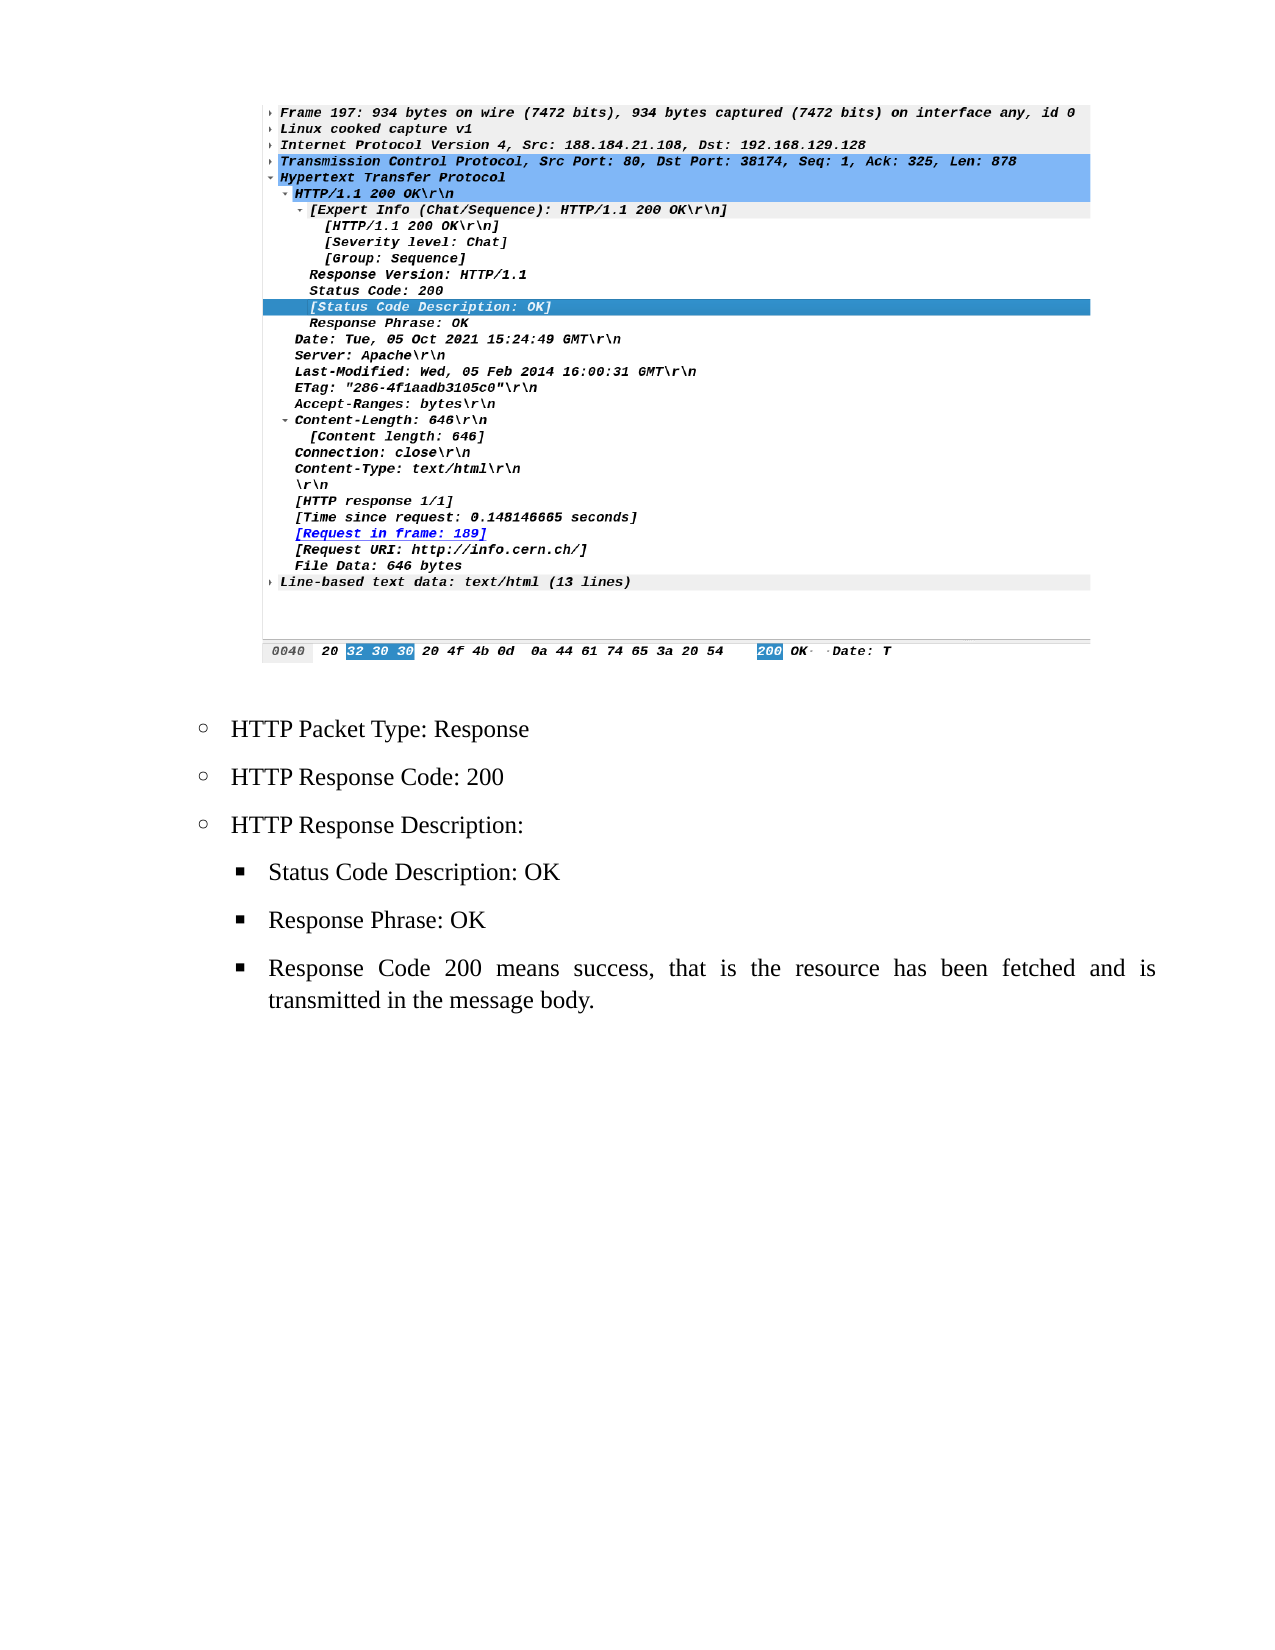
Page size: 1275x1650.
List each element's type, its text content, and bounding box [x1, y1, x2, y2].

subtitle Status Code Description: OK [231, 857, 1157, 886]
picture [262, 105, 1091, 663]
subtitle HTTP Response Code: 200 [193, 762, 1157, 791]
subtitle HTTP Response Description: [193, 810, 1157, 838]
subtitle HTTP Packet Type: Response [193, 714, 1157, 743]
subtitle Response Code 200 means success, that is the resource has been fetched and is transmitted in the message body. [231, 953, 1157, 1014]
subtitle Response Phrase: OK [231, 905, 1157, 934]
